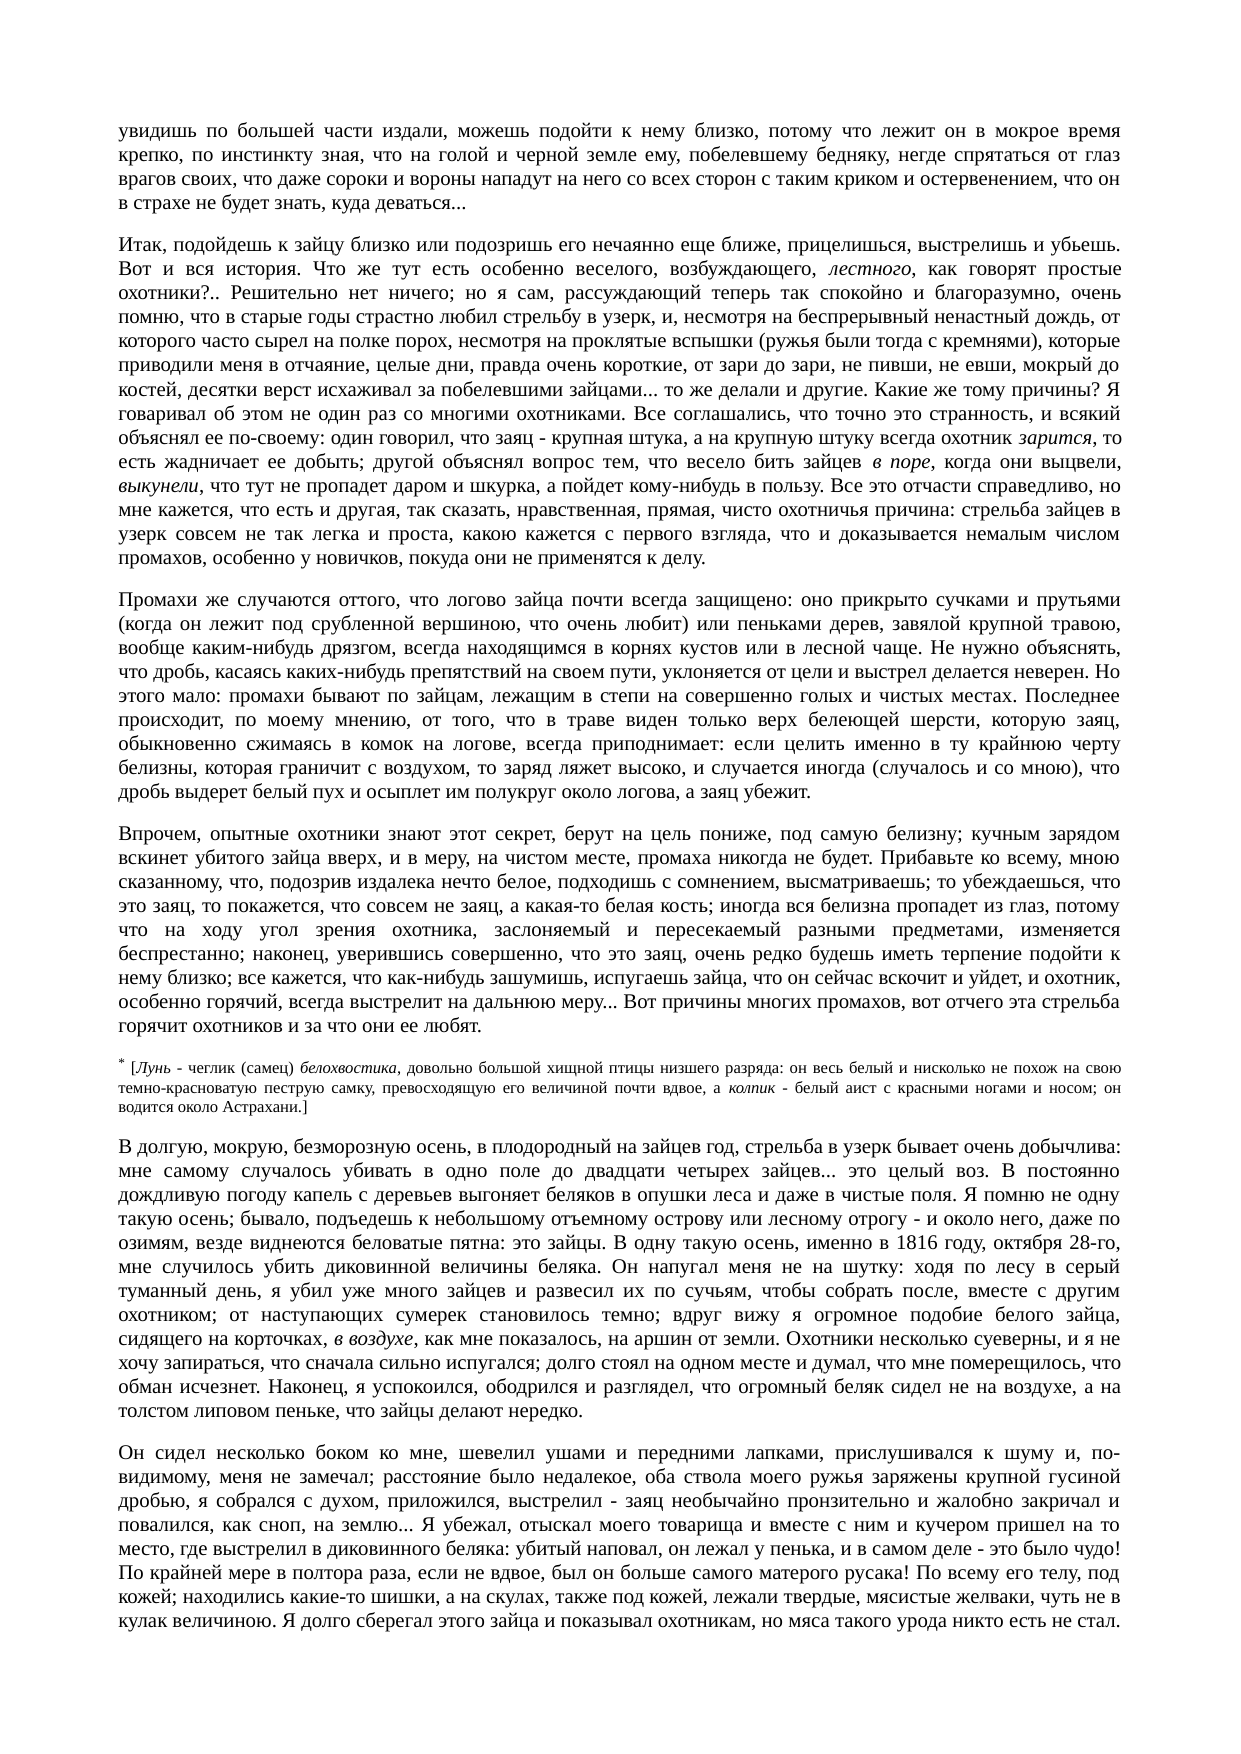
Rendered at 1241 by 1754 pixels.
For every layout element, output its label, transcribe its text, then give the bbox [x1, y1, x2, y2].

text * [Лунь - чеглик (самец) белохвостика, довольно большой хищной птицы низшего разряда: он весь белый и нисколько не похож на свою темно-красноватую пеструю самку, превосходящую его величиной почти вдвое, а колпик - белый аист с красными ногами и носом; он водится около Астрахани.] [118, 1055, 1122, 1116]
text В долгую, мокрую, безморозную осень, в плодородный на зайцев год, стрельба в узерк бывает очень добычлива: мне самому случалось убивать в одно поле до двадцати четырех зайцев... это целый воз. В постоянно дождливую погоду капель с деревьев выгоняет беляков в опушки леса и даже в чистые поля. Я помню не одну такую осень; бывало, подъедешь к небольшому отъемному острову или лесному отрогу - и около него, даже по озимям, везде виднеются беловатые пятна: это зайцы. В одну такую осень, именно в 1816 году, октября 28-го, мне случилось убить диковинной величины беляка. Он напугал меня не на шутку: ходя по лесу в серый туманный день, я убил уже много зайцев и развесил их по сучьям, чтобы собрать после, вместе с другим охотником; от наступающих сумерек становилось темно; вдруг вижу я огромное подобие белого зайца, сидящего на корточках, в воздухе, как мне показалось, на аршин от земли. Охотники несколько суеверны, и я не хочу запираться, что сначала сильно испугался; долго стоял на одном месте и думал, что мне померещилось, что обман исчезнет. Наконец, я успокоился, ободрился и разглядел, что огромный беляк сидел не на воздухе, а на толстом липовом пеньке, что зайцы делают нередко. [118, 1133, 1122, 1422]
text увидишь по большей части издали, можешь подойти к нему близко, потому что лежит он в мокрое время крепко, по инстинкту зная, что на голой и черной земле ему, побелевшему бедняку, негде спрятаться от глаз врагов своих, что даже сороки и вороны нападут на него со всех сторон с таким криком и остервенением, что он в страхе не будет знать, куда деваться... [118, 118, 1122, 214]
text Итак, подойдешь к зайцу близко или подозришь его нечаянно еще ближе, прицелишься, выстрелишь и убьешь. Вот и вся история. Что же тут есть особенно веселого, возбуждающего, лестного, как говорят простые охотники?.. Решительно нет ничего; но я сам, рассуждающий теперь так спокойно и благоразумно, очень помню, что в старые годы страстно любил стрельбу в узерк, и, несмотря на беспрерывный ненастный дождь, от которого часто сырел на полке порох, несмотря на проклятые вспышки (ружья были тогда с кремнями), которые приводили меня в отчаяние, целые дни, правда очень короткие, от зари до зари, не пивши, не евши, мокрый до костей, десятки верст исхаживал за побелевшими зайцами... то же делали и другие. Какие же тому причины? Я говаривал об этом не один раз со многими охотниками. Все соглашались, что точно это странность, и всякий объяснял ее по-своему: один говорил, что заяц - крупная штука, а на крупную штуку всегда охотник зарится, то есть жадничает ее добыть; другой объяснял вопрос тем, что весело бить зайцев в поре, когда они выцвели, выкунели, что тут не пропадет даром и шкурка, а пойдет кому-нибудь в пользу. Все это отчасти справедливо, но мне кажется, что есть и другая, так сказать, нравственная, прямая, чисто охотничья причина: стрельба зайцев в узерк совсем не так легка и проста, какою кажется с первого взгляда, что и доказывается немалым числом промахов, особенно у новичков, покуда они не применятся к делу. [118, 232, 1122, 569]
text Впрочем, опытные охотники знают этот секрет, берут на цель пониже, под самую белизну; кучным зарядом вскинет убитого зайца вверх, и в меру, на чистом месте, промаха никогда не будет. Прибавьте ко всему, мною сказанному, что, подозрив издалека нечто белое, подходишь с сомнением, высматриваешь; то убеждаешься, что это заяц, то покажется, что совсем не заяц, а какая-то белая кость; иногда вся белизна пропадет из глаз, потому что на ходу угол зрения охотника, заслоняемый и пересекаемый разными предметами, изменяется беспрестанно; наконец, уверившись совершенно, что это заяц, очень редко будешь иметь терпение подойти к нему близко; все кажется, что как-нибудь зашумишь, испугаешь зайца, что он сейчас вскочит и уйдет, и охотник, особенно горячий, всегда выстрелит на дальнюю меру... Вот причины многих промахов, вот отчего эта стрельба горячит охотников и за что они ее любят. [118, 821, 1122, 1037]
text Промахи же случаются оттого, что логово зайца почти всегда защищено: оно прикрыто сучками и прутьями (когда он лежит под срубленной вершиною, что очень любит) или пеньками дерев, завялой крупной травою, вообще каким-нибудь дрязгом, всегда находящимся в корнях кустов или в лесной чаще. Не нужно объяснять, что дробь, касаясь каких-нибудь препятствий на своем пути, уклоняется от цели и выстрел делается неверен. Но этого мало: промахи бывают по зайцам, лежащим в степи на совершенно голых и чистых местах. Последнее происходит, по моему мнению, от того, что в траве виден только верх белеющей шерсти, которую заяц, обыкновенно сжимаясь в комок на логове, всегда приподнимает: если целить именно в ту крайнюю черту белизны, которая граничит с воздухом, то заряд ляжет высоко, и случается иногда (случалось и со мною), что дробь выдерет белый пух и осыплет им полукруг около логова, а заяц убежит. [118, 587, 1122, 803]
text Он сидел несколько боком ко мне, шевелил ушами и передними лапками, прислушивался к шуму и, по-видимому, меня не замечал; расстояние было недалекое, оба ствола моего ружья заряжены крупной гусиной дробью, я собрался с духом, приложился, выстрелил - заяц необычайно пронзительно и жалобно закричал и повалился, как сноп, на землю... Я убежал, отыскал моего товарища и вместе с ним и кучером пришел на то место, где выстрелил в диковинного беляка: убитый наповал, он лежал у пенька, и в самом деле - это было чудо! По крайней мере в полтора раза, если не вдвое, был он больше самого матерого русака! По всему его телу, под кожей; находились какие-то шишки, а на скулах, также под кожей, лежали твердые, мясистые желваки, чуть не в кулак величиною. Я долго сберегал этого зайца и показывал охотникам, но мяса такого урода никто есть не стал. [118, 1440, 1122, 1632]
